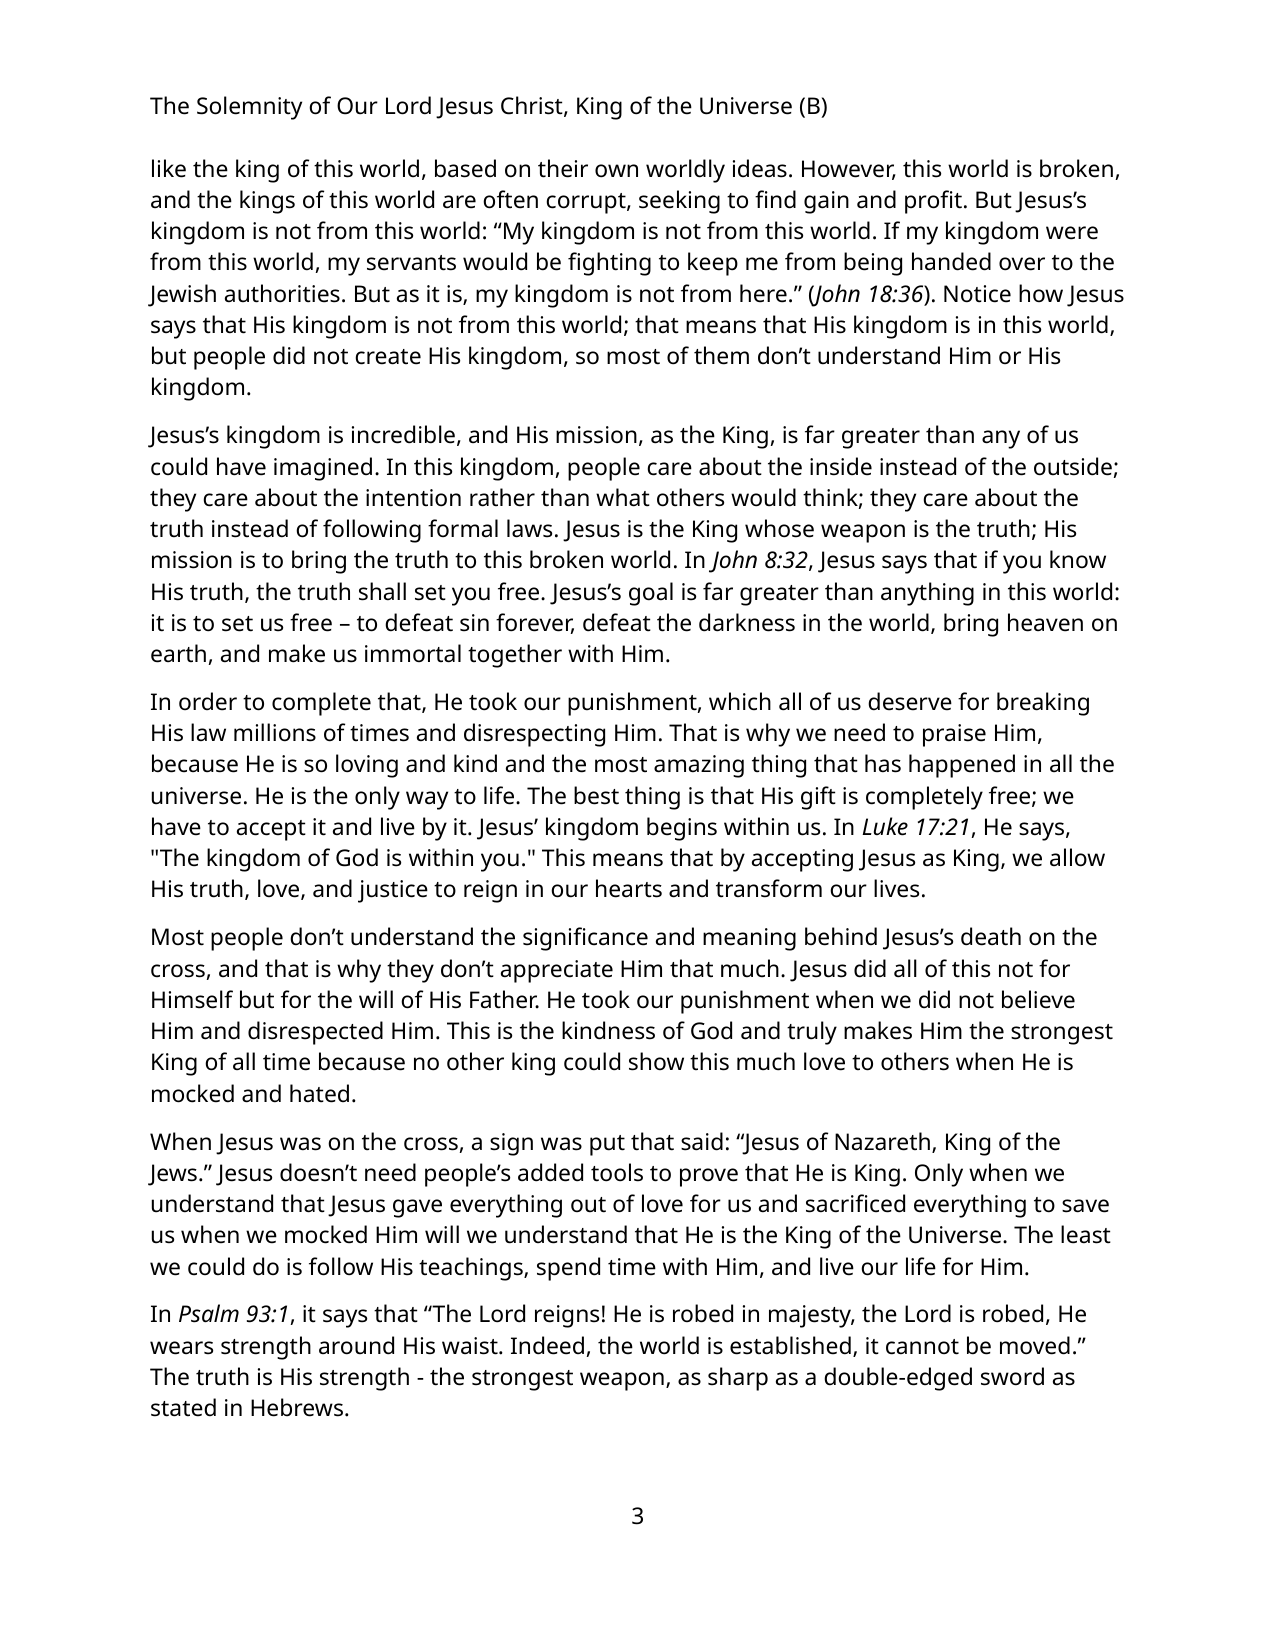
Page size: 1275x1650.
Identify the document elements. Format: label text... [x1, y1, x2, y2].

text like the king of this world, based on their own worldly ideas. However, this world is broken, and the kings of this world are often corrupt, seeking to find gain and profit. But Jesus’s kingdom is not from this world: “My kingdom is not from this world. If my kingdom were from this world, my servants would be fighting to keep me from being handed over to the Jewish authorities. But as it is, my kingdom is not from here.” (John 18:36). Notice how Jesus says that His kingdom is not from this world; that means that His kingdom is in this world, but people did not create His kingdom, so most of them don’t understand Him or His kingdom. [150, 152, 1125, 402]
text In order to complete that, He took our punishment, which all of us deserve for breaking His law millions of times and disrespecting Him. That is why we need to praise Him, because He is so loving and kind and the most amazing thing that has happened in all the universe. He is the only way to life. The best thing is that His gift is completely free; we have to accept it and live by it. Jesus’ kingdom begins within us. In Luke 17:21, He says, "The kingdom of God is within you." This means that by accepting Jesus as King, we allow His truth, love, and justice to reign in our hearts and transform our lives. [150, 686, 1125, 904]
text Most people don’t understand the significance and meaning behind Jesus’s death on the cross, and that is why they don’t appreciate Him that much. Jesus did all of this not for Himself but for the will of His Father. He took our punishment when we did not believe Him and disrespected Him. This is the kindness of God and truly makes Him the strongest King of all time because no other king could show this much love to others when He is mocked and hated. [150, 921, 1125, 1109]
text In Psalm 93:1, it says that “The Lord reigns! He is robed in majesty, the Lord is robed, He wears strength around His waist. Indeed, the world is established, it cannot be moved.” The truth is His strength - the strongest weapon, as sharp as a double-edged sword as stated in Hebrews. [150, 1298, 1125, 1423]
text When Jesus was on the cross, a sign was put that said: “Jesus of Nazareth, King of the Jews.” Jesus doesn’t need people’s added tools to prove that He is King. Only when we understand that Jesus gave everything out of love for us and sacrificed everything to save us when we mocked Him will we understand that He is the King of the Universe. The least we could do is follow His teachings, spend time with Him, and live our life for Him. [150, 1125, 1125, 1282]
text Jesus’s kingdom is incredible, and His mission, as the King, is far greater than any of us could have imagined. In this kingdom, people care about the inside instead of the outside; they care about the intention rather than what others would think; they care about the truth instead of following formal laws. Jesus is the King whose weapon is the truth; His mission is to bring the truth to this broken world. In John 8:32, Jesus says that if you know His truth, the truth shall set you free. Jesus’s goal is far greater than anything in this world: it is to set us free – to defeat sin forever, defeat the darkness in the world, bring heaven on earth, and make us immortal together with Him. [150, 419, 1125, 669]
